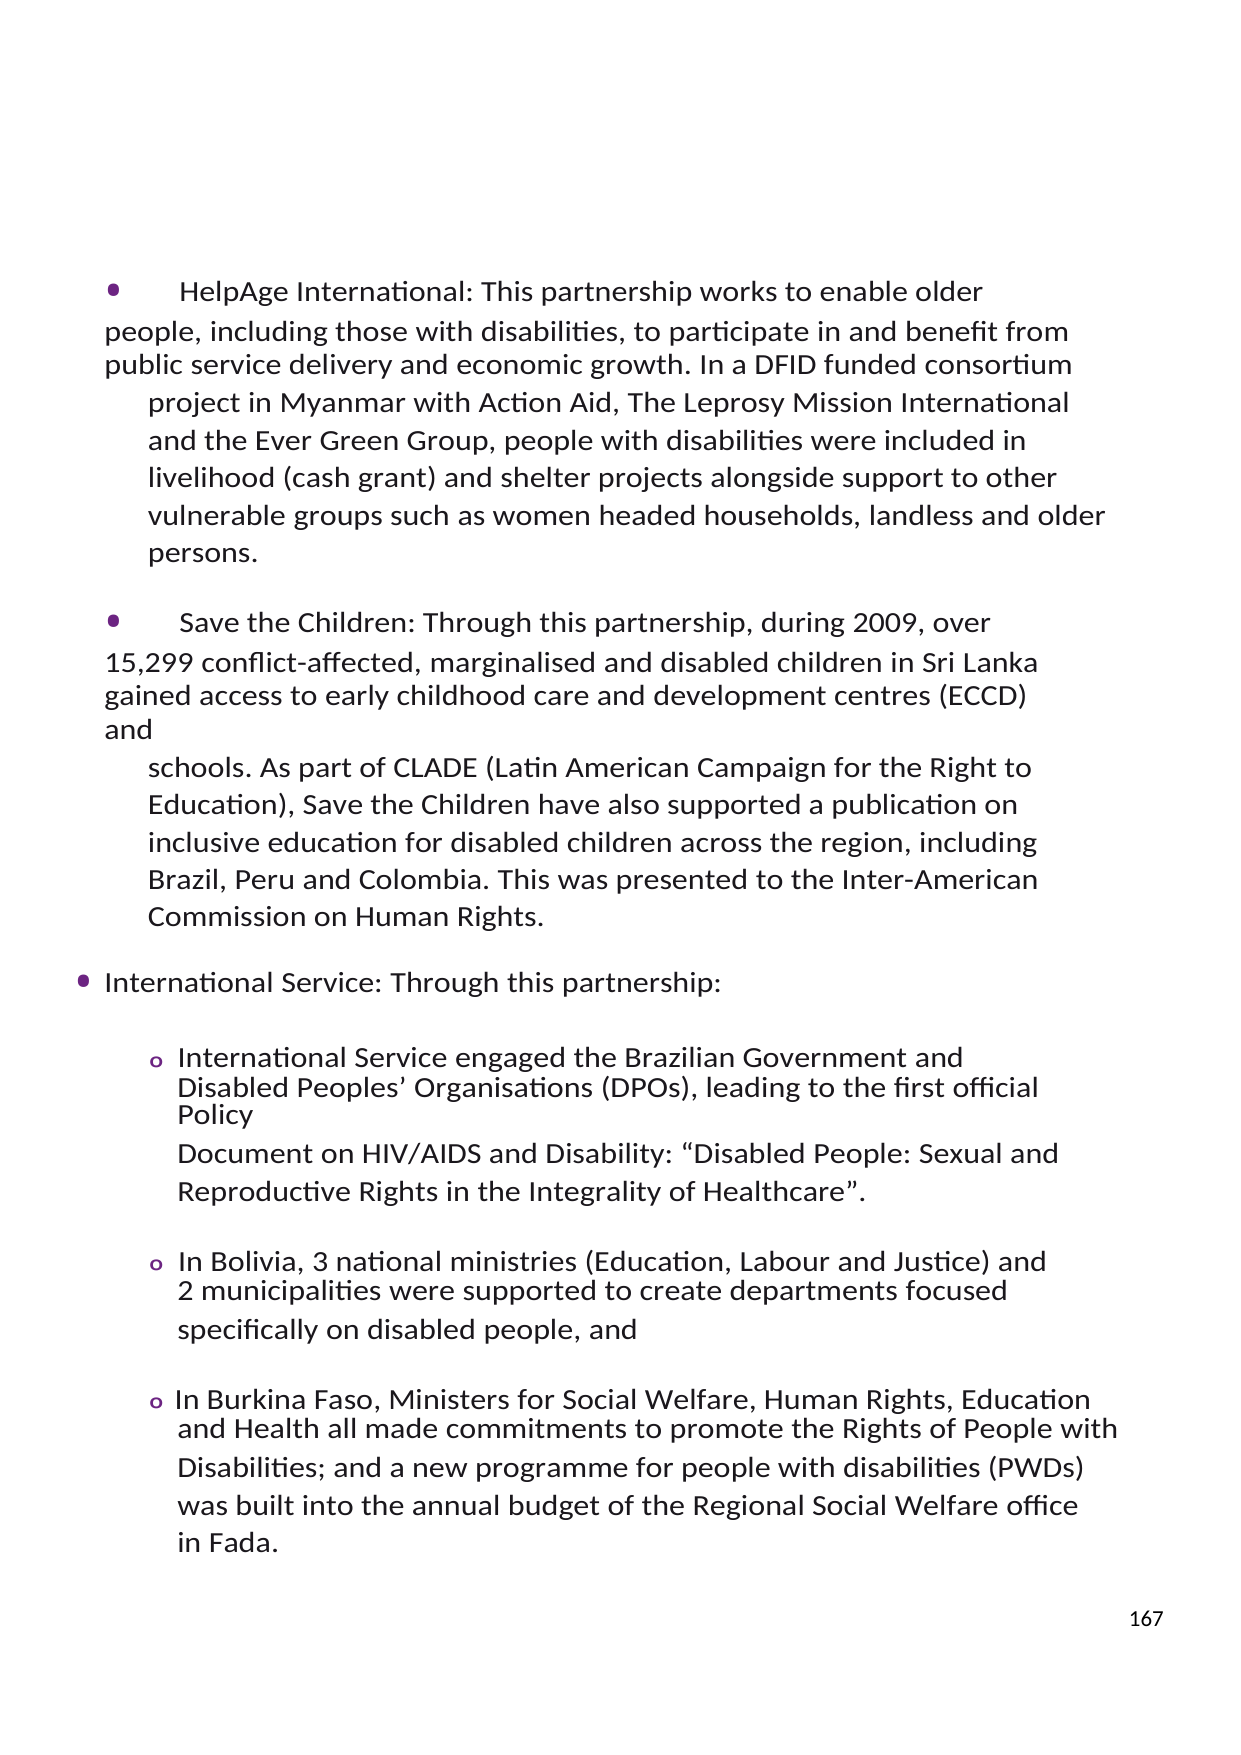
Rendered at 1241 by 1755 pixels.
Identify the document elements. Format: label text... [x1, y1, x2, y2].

text º International Service engaged the Brazilian Government and Disabled Peoples’ Organisations (DPOs), leading to the first official Policy [147, 1031, 1082, 1132]
text project in Myanmar with Action Aid, The Leprosy Mission International and the Ever Green Group, people with disabilities were included in livelihood (cash grant) and shelter projects alongside support to other vulnerable groups such as women headed households, landless and older persons. [148, 384, 1113, 570]
list HelpAge International: This partnership works to enable older people, including those with disabilities, to participate in and benefit from public service delivery and economic growth. In a DFID funded consortium [104, 246, 1083, 382]
text º In Burkina Faso, Ministers for Social Welfare, Human Rights, Education and Health all made commitments to promote the Rights of People with [147, 1372, 1118, 1446]
list Save the Children: Through this partnership, during 2009, over 15,299 conflict-affected, marginalised and disabled children in Sri Lanka gained access to early childhood care and development centres (ECCD) and [104, 577, 1082, 746]
text specifically on disabled people, and [177, 1311, 1163, 1347]
text º In Bolivia, 3 national ministries (Education, Labour and Justice) and 2 municipalities were supported to create departments focused [147, 1234, 1048, 1308]
text Disabilities; and a new programme for people with disabilities (PWDs) was built into the annual budget of the Regional Social Welfare office in Fada. [177, 1449, 1105, 1560]
text schools. As part of CLADE (Latin American Campaign for the Right to Education), Save the Children have also supported a publication on inclusive education for disabled children across the region, including Brazil, Peru and Colombia. This was presented to the Inter-American Commission on Human Rights. [148, 749, 1114, 934]
list International Service: Through this partnership: [74, 939, 1163, 1014]
text Document on HIV/AIDS and Disability: “Disabled People: Sexual and Reproductive Rights in the Integrality of Healthcare”. [177, 1136, 1163, 1209]
